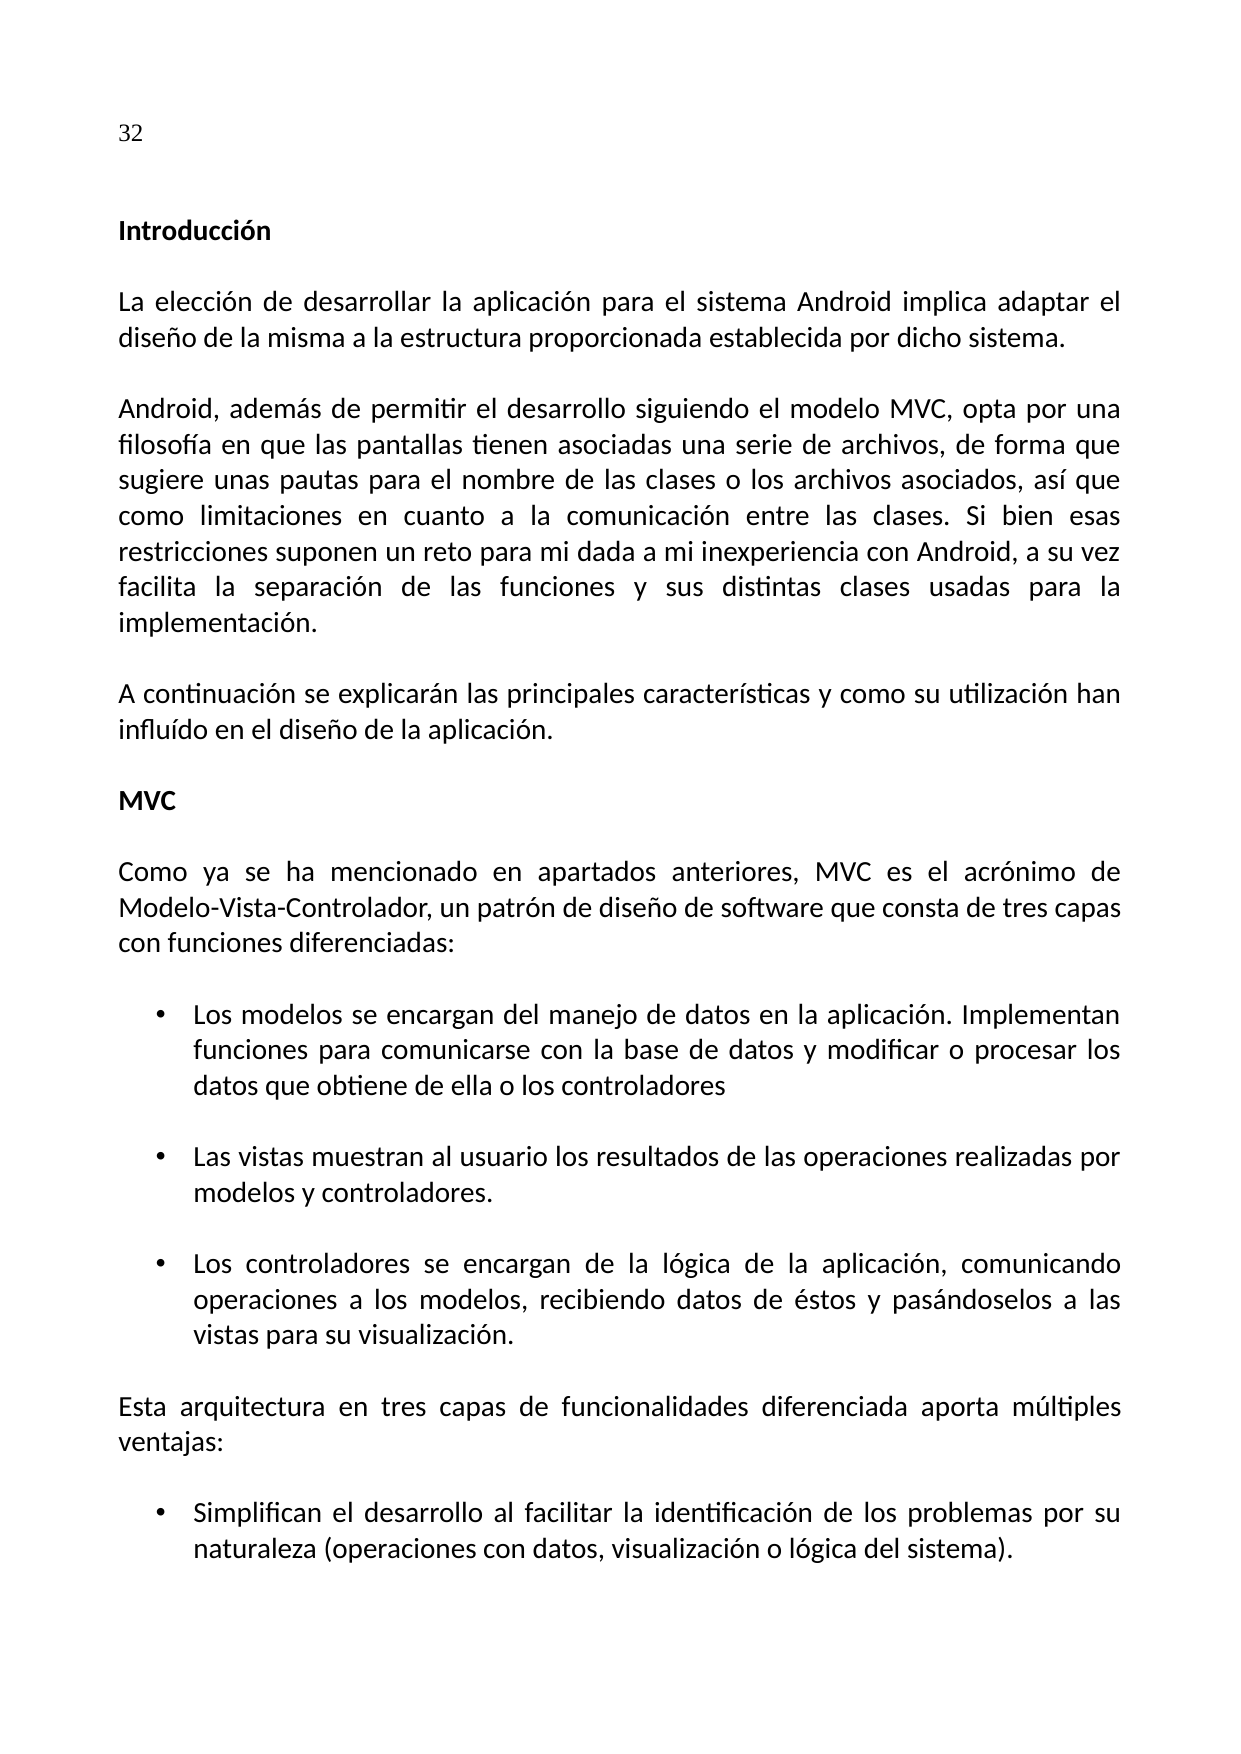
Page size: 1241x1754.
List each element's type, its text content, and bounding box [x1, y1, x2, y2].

text MVC [118, 782, 1122, 818]
text Introducción [118, 212, 1122, 248]
list Los controladores se encargan de la lógica de la aplicación, comunicando operaciones a los modelos, recibiendo datos de éstos y pasándoselos a las vistas para su visualización. [156, 1245, 1122, 1352]
text Android, además de permitir el desarrollo siguiendo el modelo MVC, opta por una filosofía en que las pantallas tienen asociadas una serie de archivos, de forma que sugiere unas pautas para el nombre de las clases o los archivos asociados, así que como limitaciones en cuanto a la comunicación entre las clases. Si bien esas restricciones suponen un reto para mi dada a mi inexperiencia con Android, a su vez facilita la separación de las funciones y sus distintas clases usadas para la implementación. [118, 390, 1122, 639]
text La elección de desarrollar la aplicación para el sistema Android implica adaptar el diseño de la misma a la estructura proporcionada establecida por dicho sistema. [118, 283, 1122, 354]
text A continuación se explicarán las principales características y como su utilización han influído en el diseño de la aplicación. [118, 675, 1122, 746]
list Los modelos se encargan del manejo de datos en la aplicación. Implementan funciones para comunicarse con la base de datos y modificar o procesar los datos que obtiene de ella o los controladores [156, 996, 1122, 1103]
list Simplifican el desarrollo al facilitar la identificación de los problemas por su naturaleza (operaciones con datos, visualización o lógica del sistema). [156, 1494, 1122, 1566]
text Esta arquitectura en tres capas de funcionalidades diferenciada aporta múltiples ventajas: [118, 1388, 1122, 1459]
text Como ya se ha mencionado en apartados anteriores, MVC es el acrónimo de Modelo-Vista-Controlador, un patrón de diseño de software que consta de tres capas con funciones diferenciadas: [118, 853, 1122, 960]
list Las vistas muestran al usuario los resultados de las operaciones realizadas por modelos y controladores. [156, 1138, 1122, 1209]
